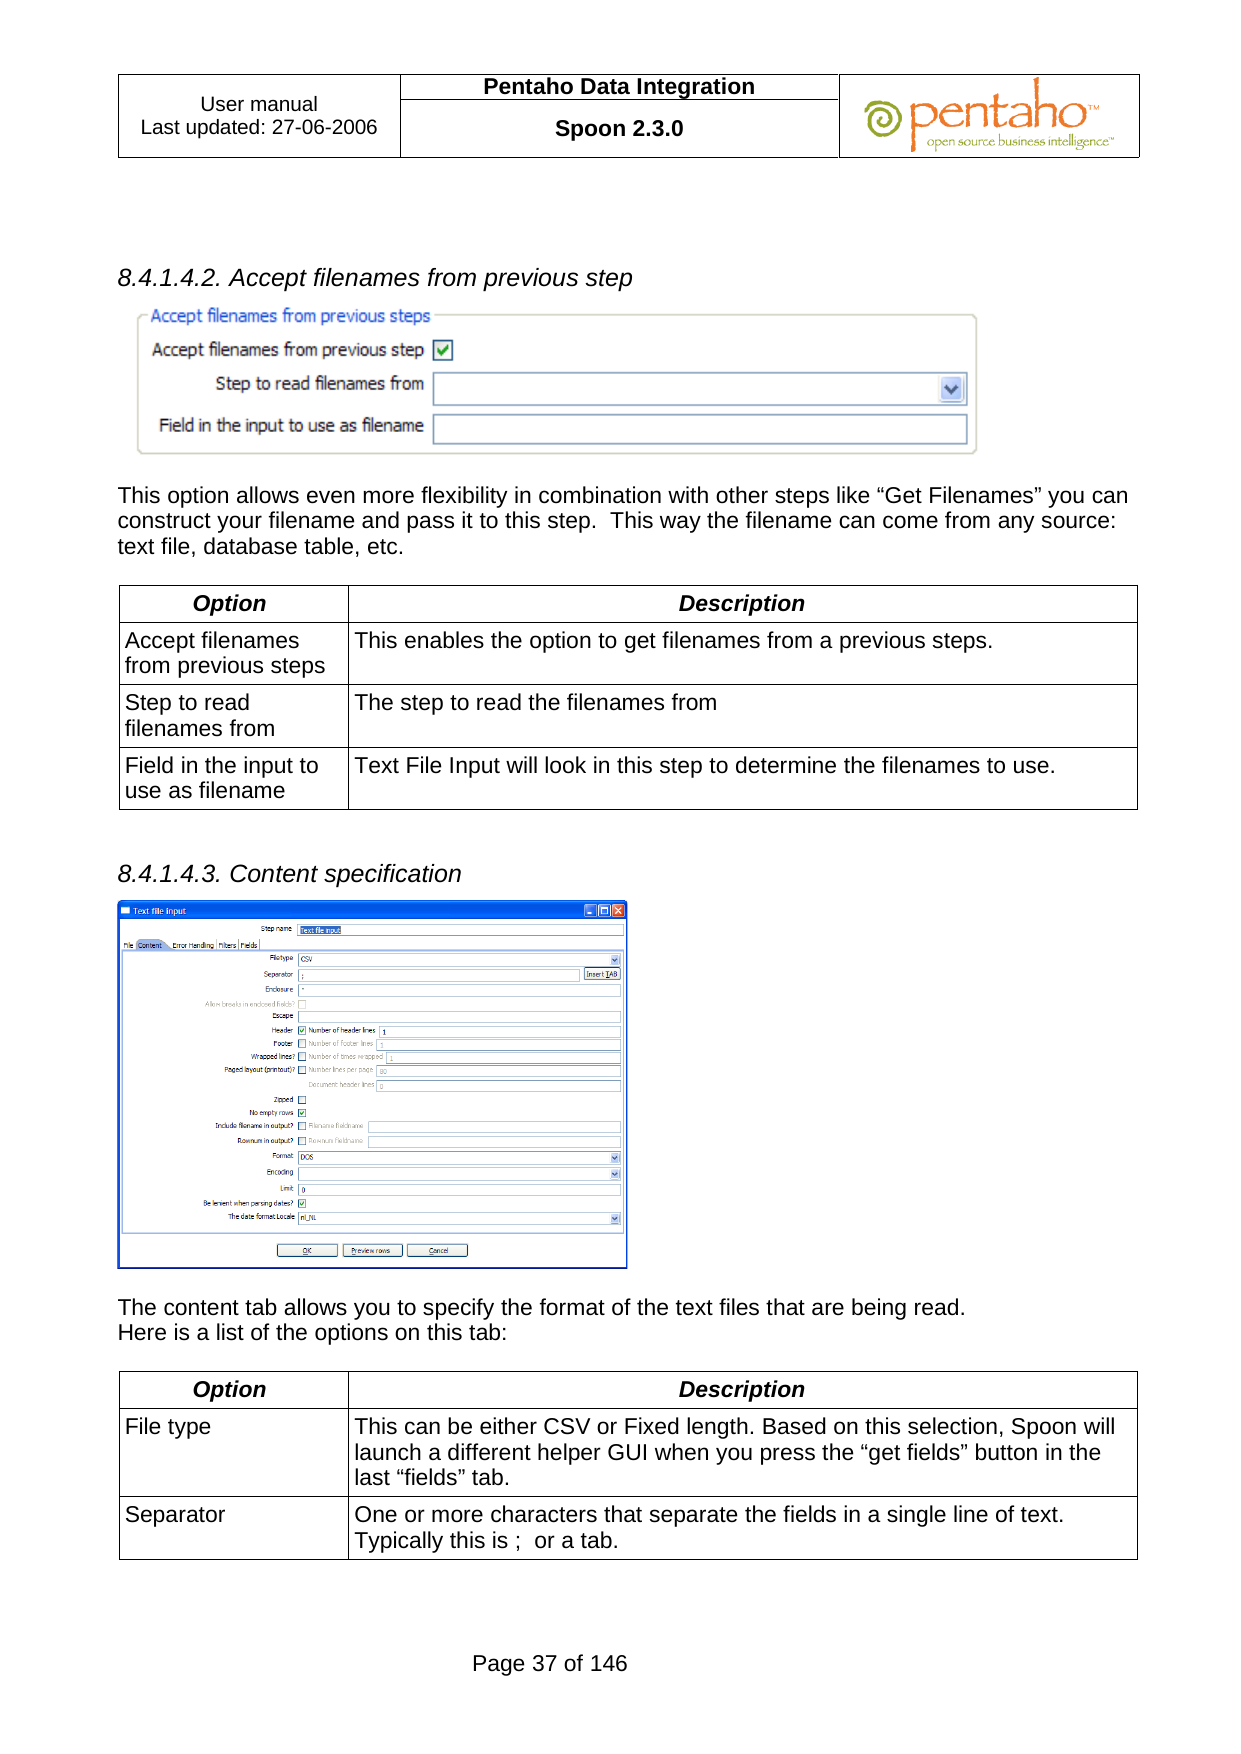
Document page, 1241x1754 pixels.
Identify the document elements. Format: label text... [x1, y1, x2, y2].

table_cell Field in the input to use as filename [120, 748, 348, 809]
table_header Description [349, 1372, 1137, 1408]
table_cell Text File Input will look in this step to determine the filenames to use. [349, 748, 1137, 809]
table_cell Step to read filenames from [120, 685, 348, 747]
table_cell This can be either CSV or Fixed length. Based on this selection, Spoon will launch a different helper GUI when you press the “get fields” button in the last “fields” tab. [349, 1409, 1137, 1496]
table_header Option [120, 1372, 348, 1408]
table_cell File type [120, 1409, 348, 1496]
table_header Description [349, 586, 1137, 622]
table_cell Accept filenames from previous steps [120, 623, 348, 684]
text Here is a list of the options on this tab: [117, 1320, 1137, 1345]
table_header Option [120, 586, 348, 622]
picture [117, 900, 628, 1269]
subtitle Accept filenames from previous step [117, 263, 1137, 291]
table_cell One or more characters that separate the fields in a single line of text. Typically this is ; or a tab. [349, 1497, 1137, 1559]
table_cell The step to read the filenames from [349, 685, 1137, 747]
text The content tab allows you to specify the format of the text files that are being read. [117, 1294, 1137, 1320]
subtitle Content specification [117, 860, 1137, 888]
table_cell Separator [120, 1497, 348, 1559]
text This option allows even more flexibility in combination with other steps like “Get Filenames” you can construct your filename and pass it to this step. This way the filename can come from any source: text file, database table, etc. [117, 482, 1137, 559]
table_cell This enables the option to get filenames from a previous steps. [349, 623, 1137, 684]
